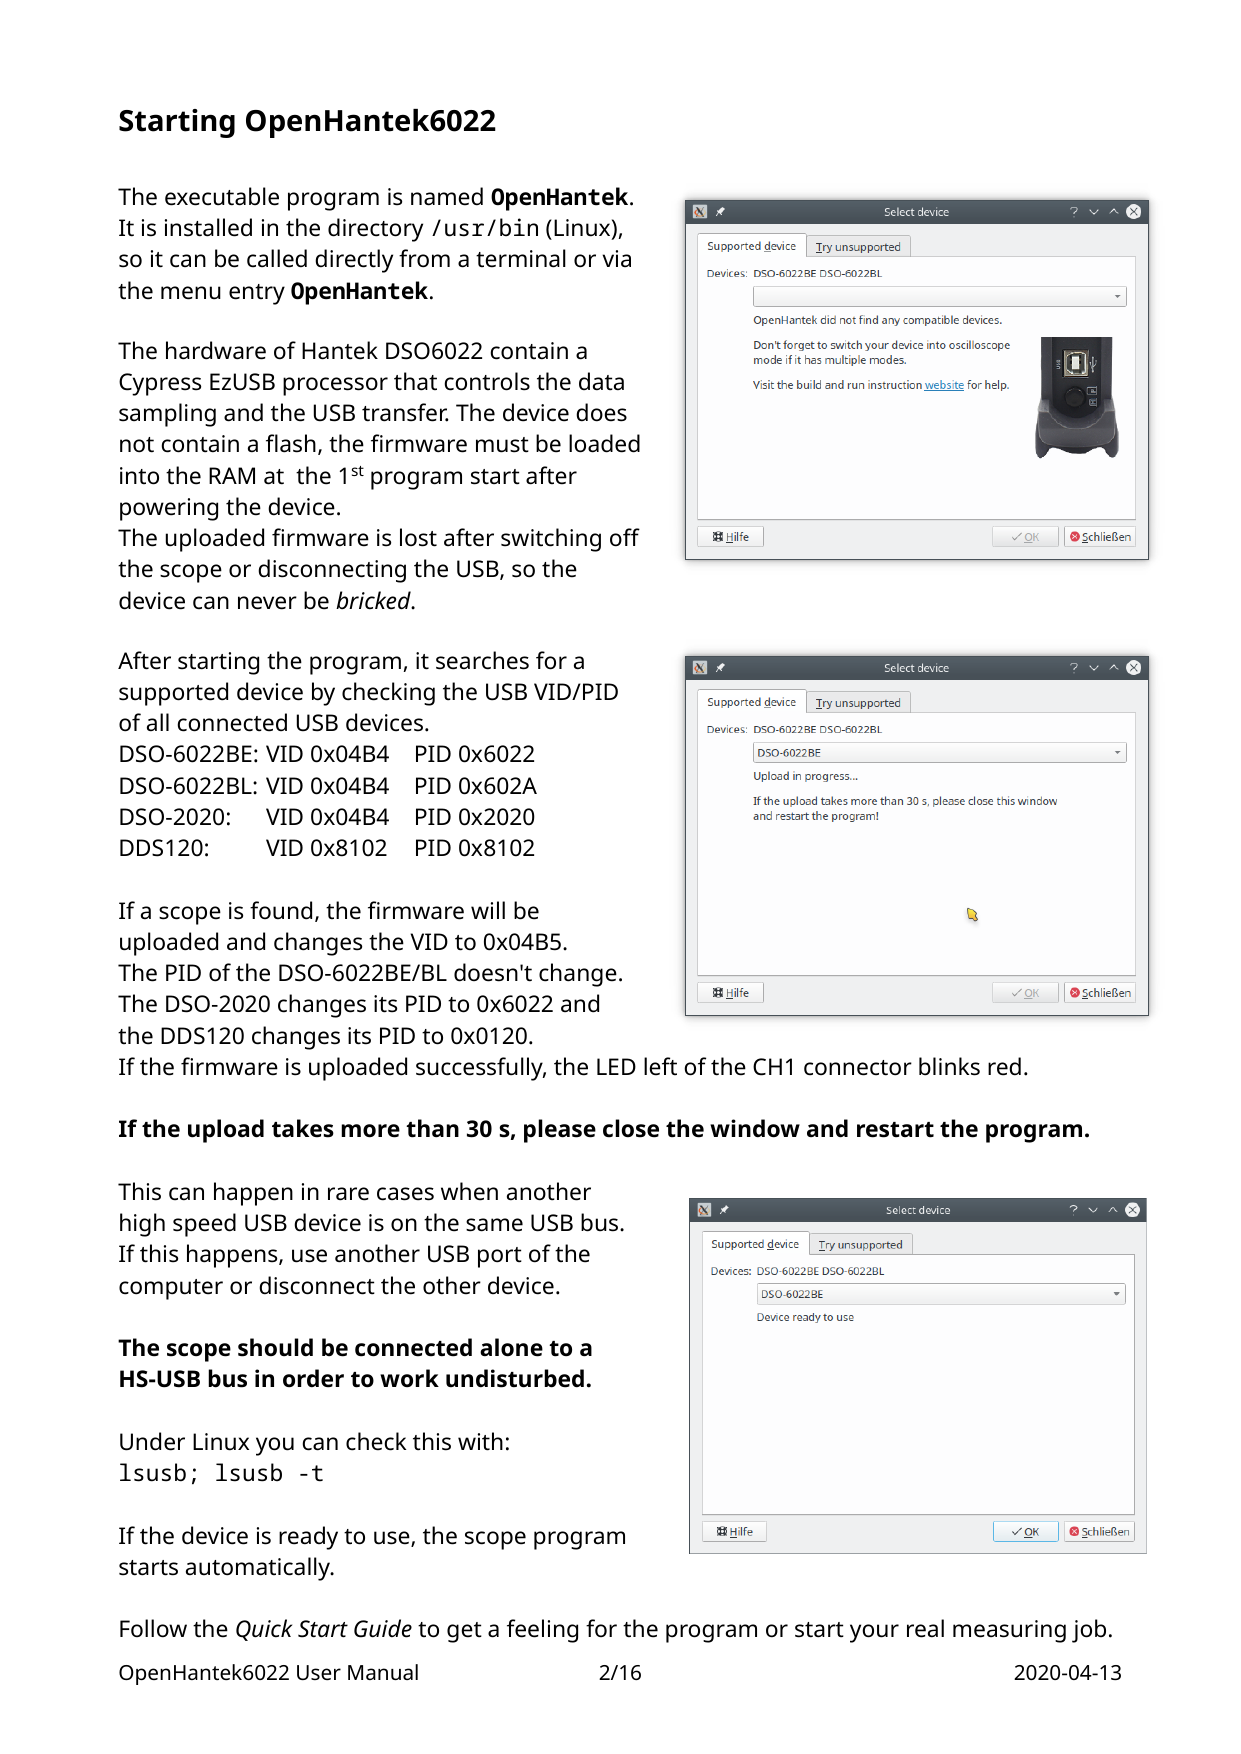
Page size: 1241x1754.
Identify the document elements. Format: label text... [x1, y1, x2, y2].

text The scope should be connected alone to a HS-USB bus in order to work undisturbed. [118, 1332, 689, 1395]
subtitle Starting OpenHantek6022 [118, 100, 1122, 140]
text The DSO-2020 changes its PID to 0x6022 and the DDS120 changes its PID to 0x0120. [118, 988, 1122, 1051]
text DSO-6022BE: VID 0x04B4 PID 0x6022 [118, 738, 668, 770]
text If the firmware is uploaded successfully, the LED left of the CH1 connector blinks red. [118, 1051, 1122, 1082]
text The executable program is named OpenHantek. It is installed in the directory /usr/bin (Linux), so it can be called directly from a terminal or via the menu entry OpenHantek. [118, 181, 1122, 335]
text DSO-2020: VID 0x04B4 PID 0x2020 DDS120: VID 0x8102 PID 0x8102 [118, 801, 668, 863]
text The hardware of Hantek DSO6022 contain a Cypress EzUSB processor that controls the data sampling and the USB transfer. The device does not contain a flash, the firmware must be loaded into the RAM at the 1st program start after powering the device. [118, 335, 668, 522]
text If the device is ready to use, the scope program starts automatically. [118, 1520, 1122, 1582]
text Follow the Quick Start Guide to get a feeling for the program or start your real measuring job. [118, 1613, 1134, 1645]
text The uploaded firmware is lost after switching off the scope or disconnecting the USB, so the device can never be bricked. [118, 522, 1122, 616]
text This can happen in rare cases when another high speed USB device is on the same USB bus. [118, 1145, 1122, 1238]
text Under Linux you can check this with: lsusb; lsusb -t [118, 1426, 689, 1488]
text After starting the program, it searches for a supported device by checking the USB VID/PID of all connected USB devices. [118, 645, 668, 738]
text If a scope is found, the firmware will be uploaded and changes the VID to 0x04B5. The PID of the DSO-6022BE/BL doesn't change. [118, 895, 668, 988]
text If the upload takes more than 30 s, please close the window and restart the program. [118, 1113, 1122, 1145]
picture [689, 1198, 1147, 1554]
text If this happens, use another USB port of the computer or disconnect the other device. [118, 1238, 689, 1301]
picture [668, 183, 1165, 576]
picture [668, 639, 1165, 1032]
text DSO-6022BL: VID 0x04B4 PID 0x602A [118, 770, 668, 801]
